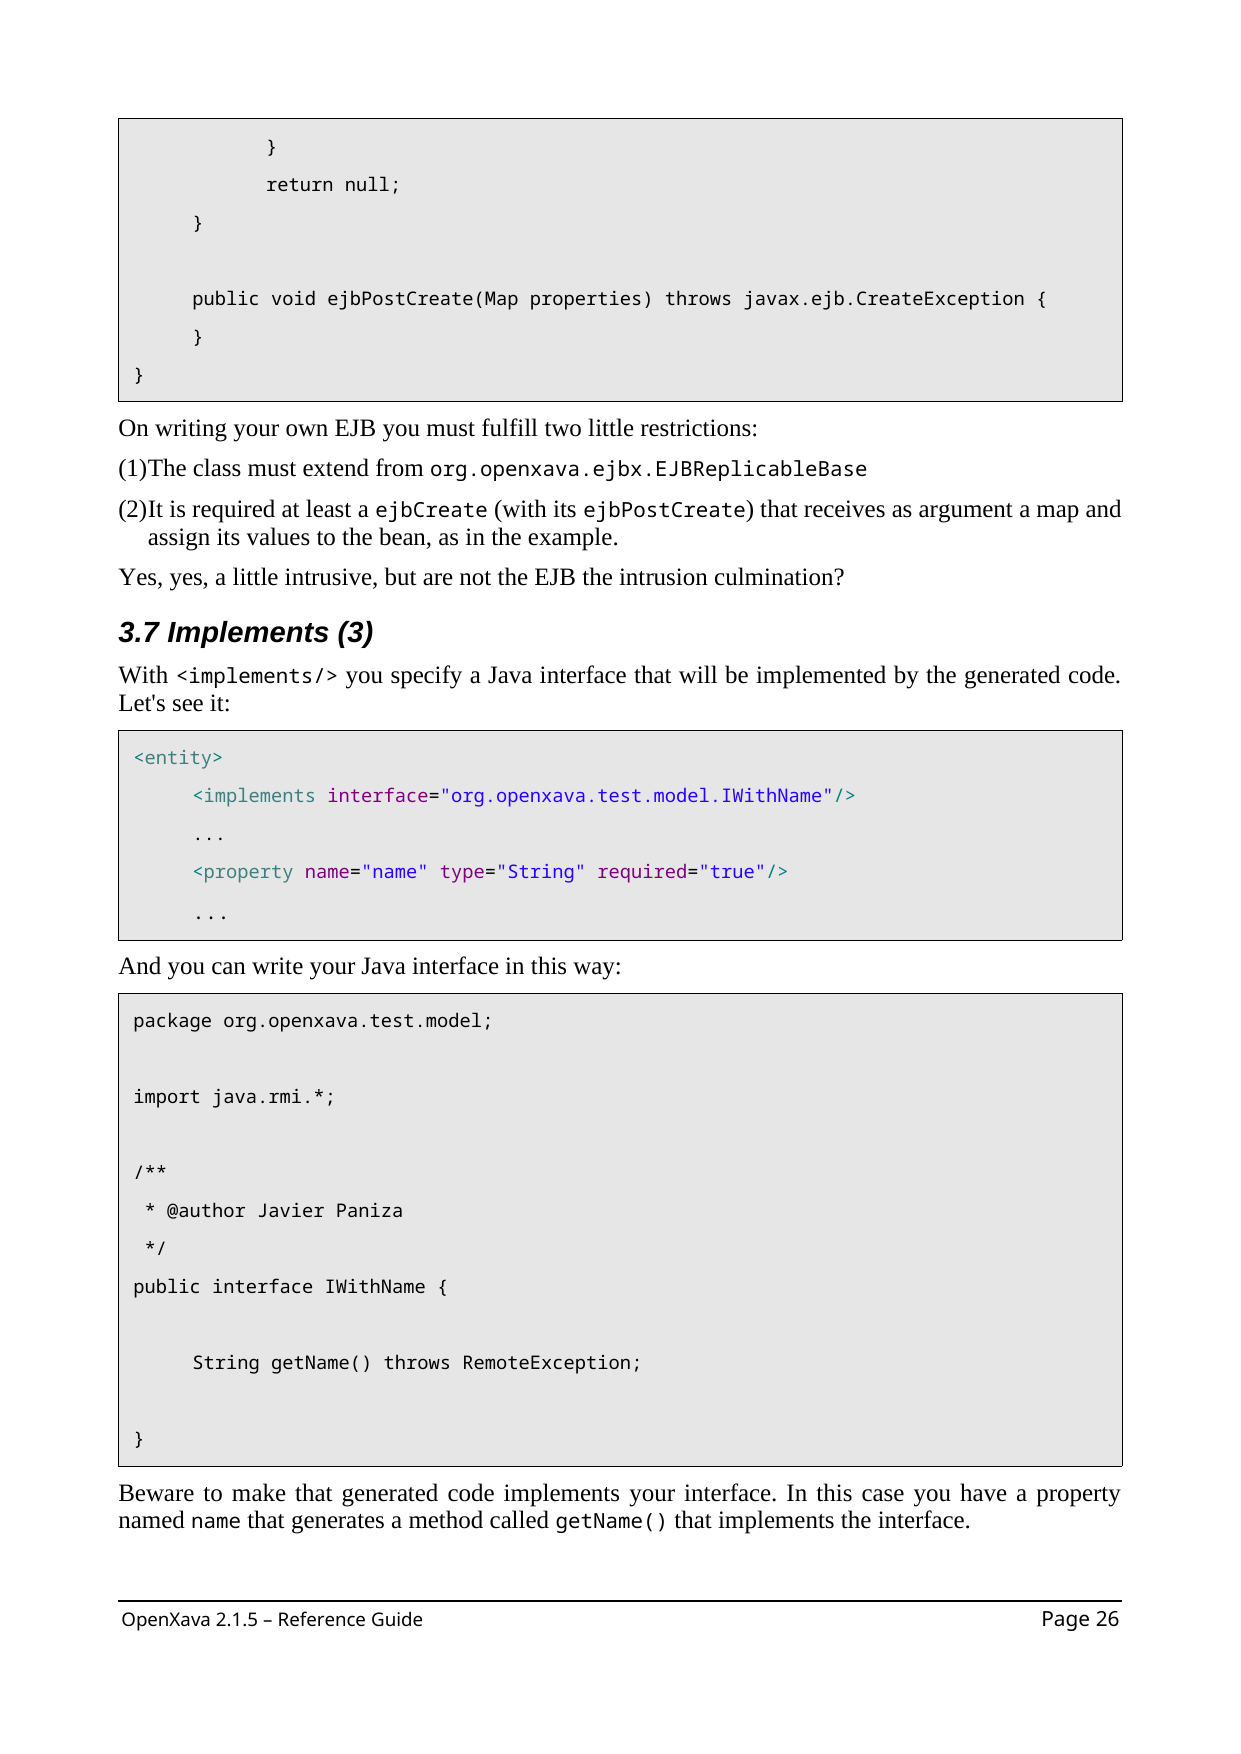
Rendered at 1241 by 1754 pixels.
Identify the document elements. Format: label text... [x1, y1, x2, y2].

text } [119, 194, 1122, 232]
text } [119, 346, 1122, 401]
text * @author Javier Paniza [119, 1183, 1122, 1221]
list It is required at least a ejbCreate (with its ejbPostCreate) that receives as argument a map and assign its values to the bean, as in the example. [118, 495, 1122, 551]
text Yes, yes, a little intrusive, but are not the EJB the intrusion culmination? [118, 563, 1122, 591]
text ... [119, 882, 1122, 940]
text /** [119, 1145, 1122, 1183]
text import java.rmi.*; [119, 1069, 1122, 1107]
text return null; [119, 156, 1122, 194]
text On writing your own EJB you must fulfill two little restrictions: [118, 414, 1122, 442]
text } [119, 119, 1122, 156]
text public interface IWithName { [119, 1259, 1122, 1297]
text public void ejbPostCreate(Map properties) throws javax.ejb.CreateException { [119, 270, 1122, 308]
text ... [119, 806, 1122, 844]
text */ [119, 1221, 1122, 1259]
text package org.openxava.test.model; [119, 994, 1122, 1031]
text <property name="name" type="String" required="true"/> [119, 844, 1122, 882]
text String getName() throws RemoteException; [119, 1335, 1122, 1373]
text <entity> [119, 731, 1122, 768]
text With <implements/> you specify a Java interface that will be implemented by the generated code. Let's see it: [118, 661, 1122, 717]
text } [119, 308, 1122, 346]
text } [119, 1411, 1122, 1466]
text Beware to make that generated code implements your interface. In this case you have a property named name that generates a method called getName() that implements the interface. [118, 1479, 1122, 1534]
list The class must extend from org.openxava.ejbx.EJBReplicableBase [118, 454, 1122, 482]
subtitle Implements (3) [118, 616, 1122, 649]
text And you can write your Java interface in this way: [118, 952, 1122, 980]
text <implements interface="org.openxava.test.model.IWithName"/> [119, 768, 1122, 806]
